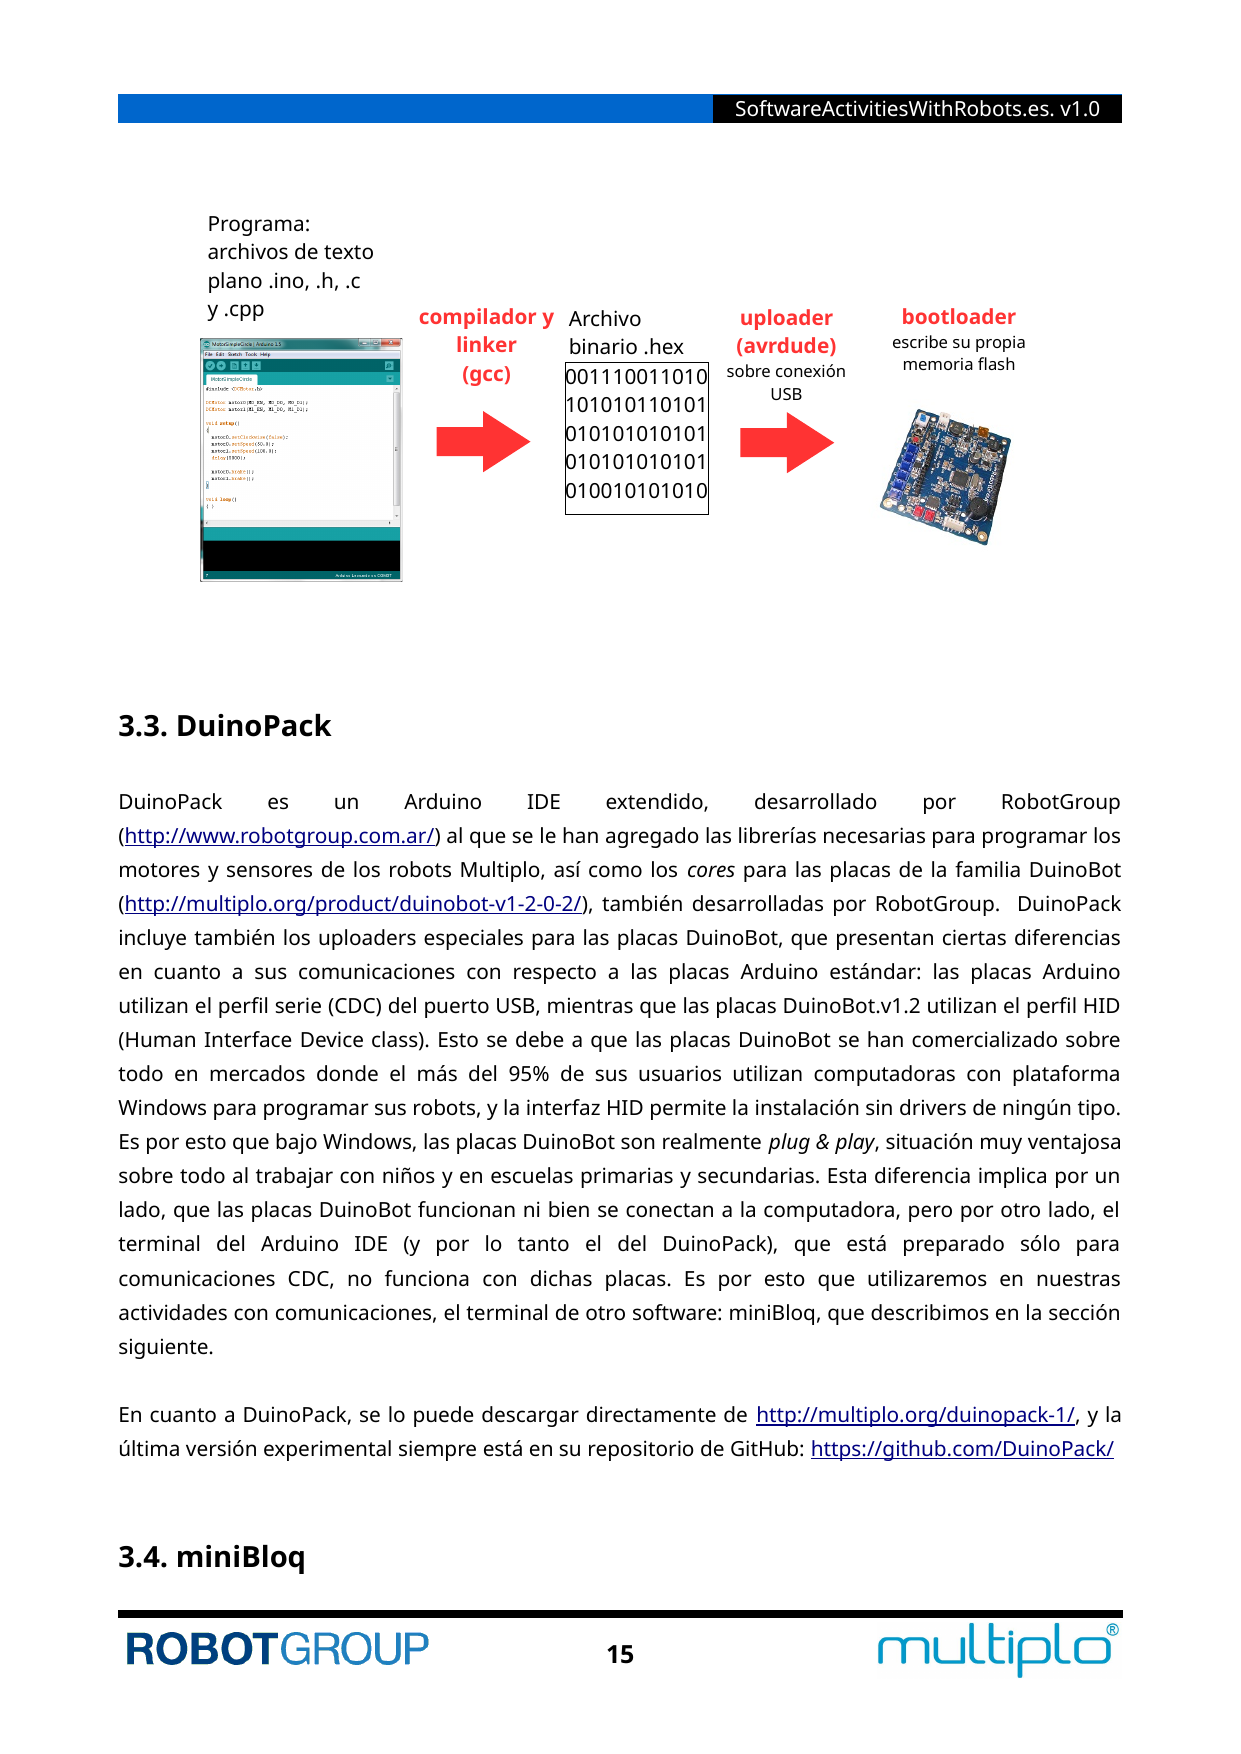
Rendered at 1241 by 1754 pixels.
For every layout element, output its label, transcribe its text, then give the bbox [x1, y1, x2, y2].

picture [877, 1622, 1123, 1679]
picture [118, 1622, 434, 1673]
text 3.4. miniBloq [118, 1536, 1122, 1576]
text En cuanto a DuinoPack, se lo puede descargar directamente de http://multiplo.org/duinopack-1/, y la última versión experimental siempre está en su repositorio de GitHub: https://github.com/DuinoPack/ [118, 1400, 1122, 1462]
text DuinoPack es un Arduino IDE extendido, desarrollado por RobotGroup (http://www.robotgroup.com.ar/) al que se le han agregado las librerías necesarias para programar los motores y sensores de los robots Multiplo, así como los cores para las placas de la familia DuinoBot (http://multiplo.org/product/duinobot-v1-2-0-2/), también desarrolladas por RobotGroup. DuinoPack incluye también los uploaders especiales para las placas DuinoBot, que presentan ciertas diferencias en cuanto a sus comunicaciones con respecto a las placas Arduino estándar: las placas Arduino utilizan el perfil serie (CDC) del puerto USB, mientras que las placas DuinoBot.v1.2 utilizan el perfil HID (Human Interface Device class). Esto se debe a que las placas DuinoBot se han comercializado sobre todo en mercados donde el más del 95% de sus usuarios utilizan computadoras con plataforma Windows para programar sus robots, y la interfaz HID permite la instalación sin drivers de ningún tipo. Es por esto que bajo Windows, las placas DuinoBot son realmente plug & play, situación muy ventajosa sobre todo al trabajar con niños y en escuelas primarias y secundarias. Esta diferencia implica por un lado, que las placas DuinoBot funcionan ni bien se conectan a la computadora, pero por otro lado, el terminal del Arduino IDE (y por lo tanto el del DuinoPack), que está preparado sólo para comunicaciones CDC, no funciona con dichas placas. Es por esto que utilizaremos en nuestras actividades con comunicaciones, el terminal de otro software: miniBloq, que describimos en la sección siguiente. [118, 787, 1122, 1360]
picture [200, 338, 403, 582]
picture [868, 399, 1026, 556]
text 3.3. DuinoPack [118, 705, 1122, 745]
